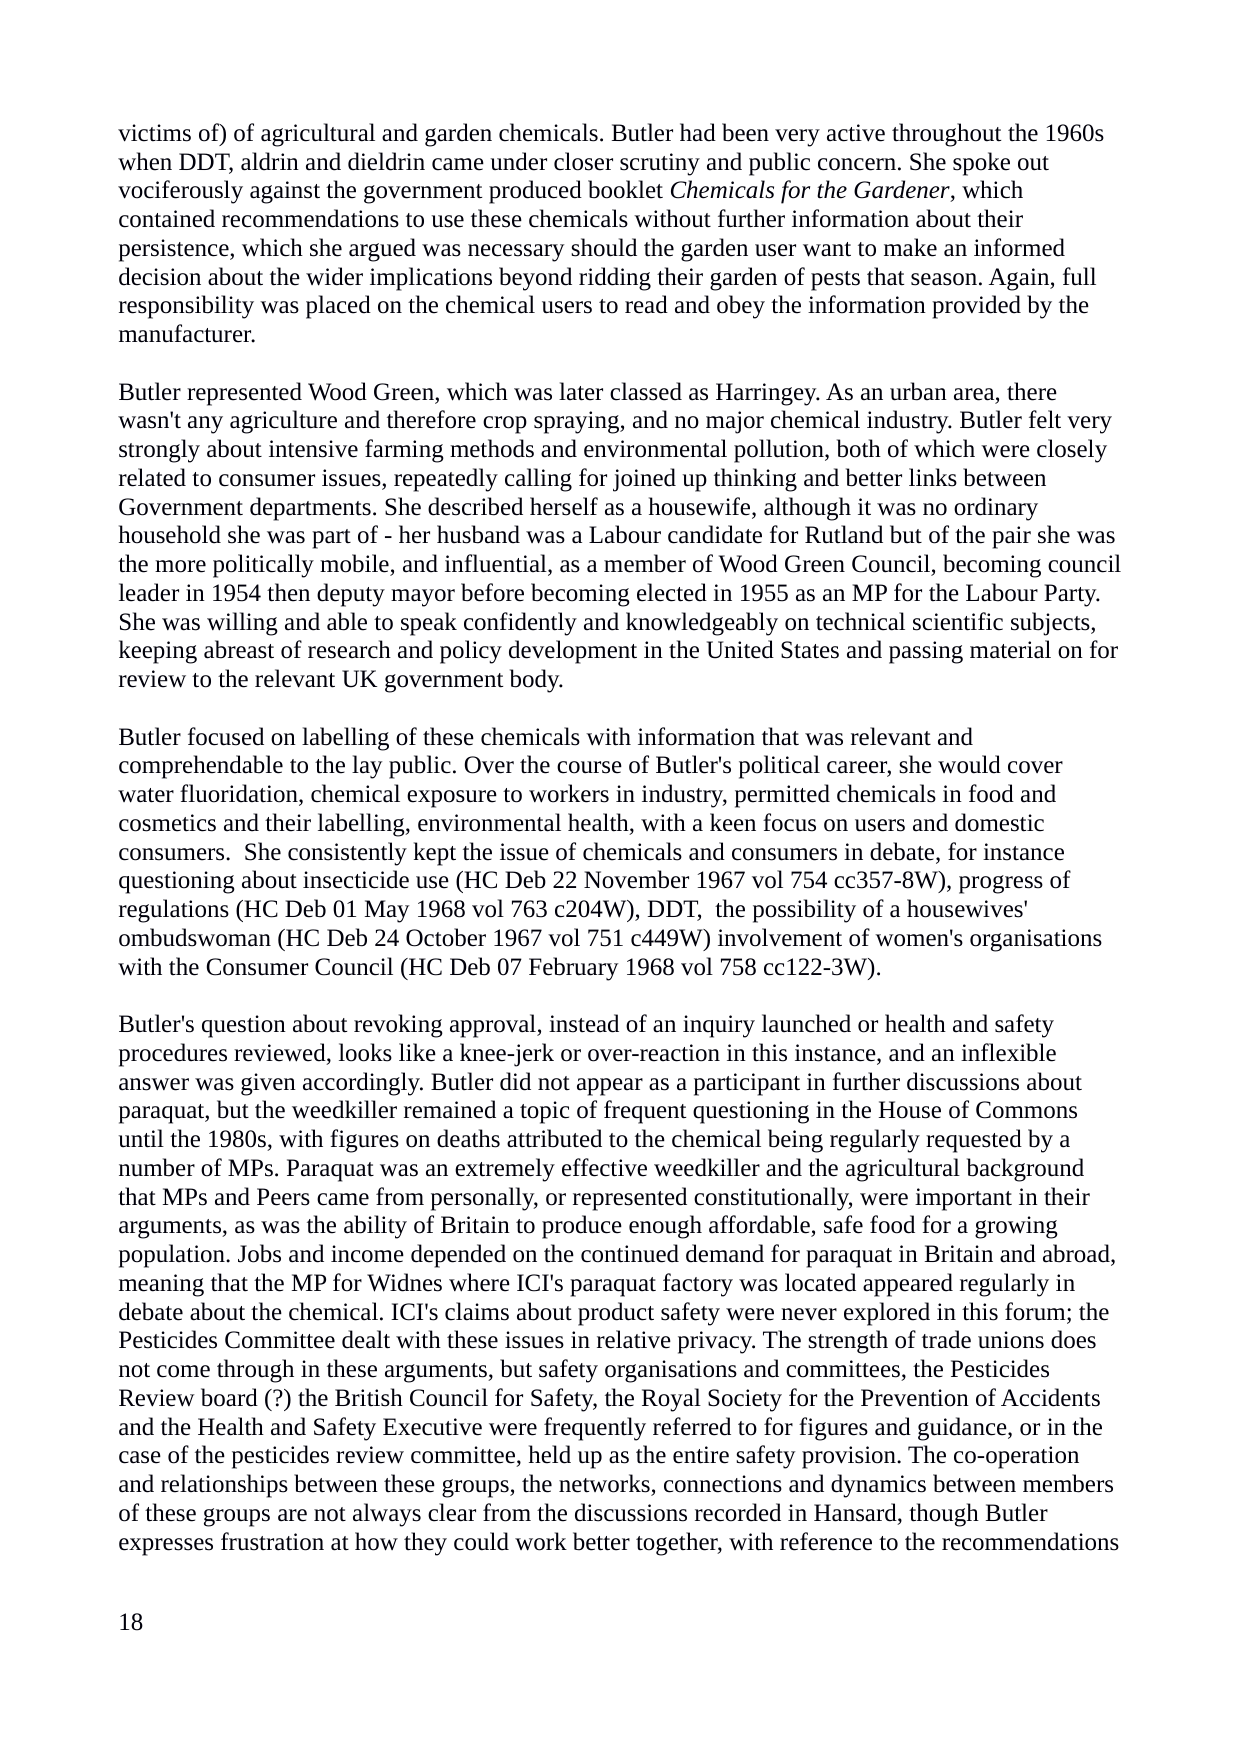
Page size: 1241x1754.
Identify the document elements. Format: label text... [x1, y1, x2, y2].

text victims of) of agricultural and garden chemicals. Butler had been very active throughout the 1960s when DDT, aldrin and dieldrin came under closer scrutiny and public concern. She spoke out vociferously against the government produced booklet Chemicals for the Gardener, which contained recommendations to use these chemicals without further information about their persistence, which she argued was necessary should the garden user want to make an informed decision about the wider implications beyond ridding their garden of pests that season. Again, full responsibility was placed on the chemical users to read and obey the information provided by the manufacturer. [118, 118, 1122, 348]
text Butler's question about revoking approval, instead of an inquiry launched or health and safety procedures reviewed, looks like a knee-jerk or over-reaction in this instance, and an inflexible answer was given accordingly. Butler did not appear as a participant in further discussions about paraquat, but the weedkiller remained a topic of frequent questioning in the House of Commons until the 1980s, with figures on deaths attributed to the chemical being regularly requested by a number of MPs. Paraquat was an extremely effective weedkiller and the agricultural background that MPs and Peers came from personally, or represented constitutionally, were important in their arguments, as was the ability of Britain to produce enough affordable, safe food for a growing population. Jobs and income depended on the continued demand for paraquat in Britain and abroad, meaning that the MP for Widnes where ICI's paraquat factory was located appeared regularly in debate about the chemical. ICI's claims about product safety were never explored in this forum; the Pesticides Committee dealt with these issues in relative privacy. The strength of trade unions does not come through in these arguments, but safety organisations and committees, the Pesticides Review board (?) the British Council for Safety, the Royal Society for the Prevention of Accidents and the Health and Safety Executive were frequently referred to for figures and guidance, or in the case of the pesticides review committee, held up as the entire safety provision. The co-operation and relationships between these groups, the networks, connections and dynamics between members of these groups are not always clear from the discussions recorded in Hansard, though Butler expresses frustration at how they could work better together, with reference to the recommendations [118, 1009, 1122, 1556]
text Butler focused on labelling of these chemicals with information that was relevant and comprehendable to the lay public. Over the course of Butler's political career, she would cover water fluoridation, chemical exposure to workers in industry, permitted chemicals in food and cosmetics and their labelling, environmental health, with a keen focus on users and domestic consumers. She consistently kept the issue of chemicals and consumers in debate, for instance questioning about insecticide use (HC Deb 22 November 1967 vol 754 cc357-8W), progress of regulations (HC Deb 01 May 1968 vol 763 c204W), DDT, the possibility of a housewives' ombudswoman (HC Deb 24 October 1967 vol 751 c449W) involvement of women's organisations with the Consumer Council (HC Deb 07 February 1968 vol 758 cc122-3W). [118, 722, 1122, 981]
text Butler represented Wood Green, which was later classed as Harringey. As an urban area, there wasn't any agriculture and therefore crop spraying, and no major chemical industry. Butler felt very strongly about intensive farming methods and environmental pollution, both of which were closely related to consumer issues, repeatedly calling for joined up thinking and better links between Government departments. She described herself as a housewife, although it was no ordinary household she was part of - her husband was a Labour candidate for Rutland but of the pair she was the more politically mobile, and influential, as a member of Wood Green Council, becoming council leader in 1954 then deputy mayor before becoming elected in 1955 as an MP for the Labour Party. She was willing and able to speak confidently and knowledgeably on technical scientific subjects, keeping abreast of research and policy development in the United States and passing material on for review to the relevant UK government body. [118, 377, 1122, 693]
